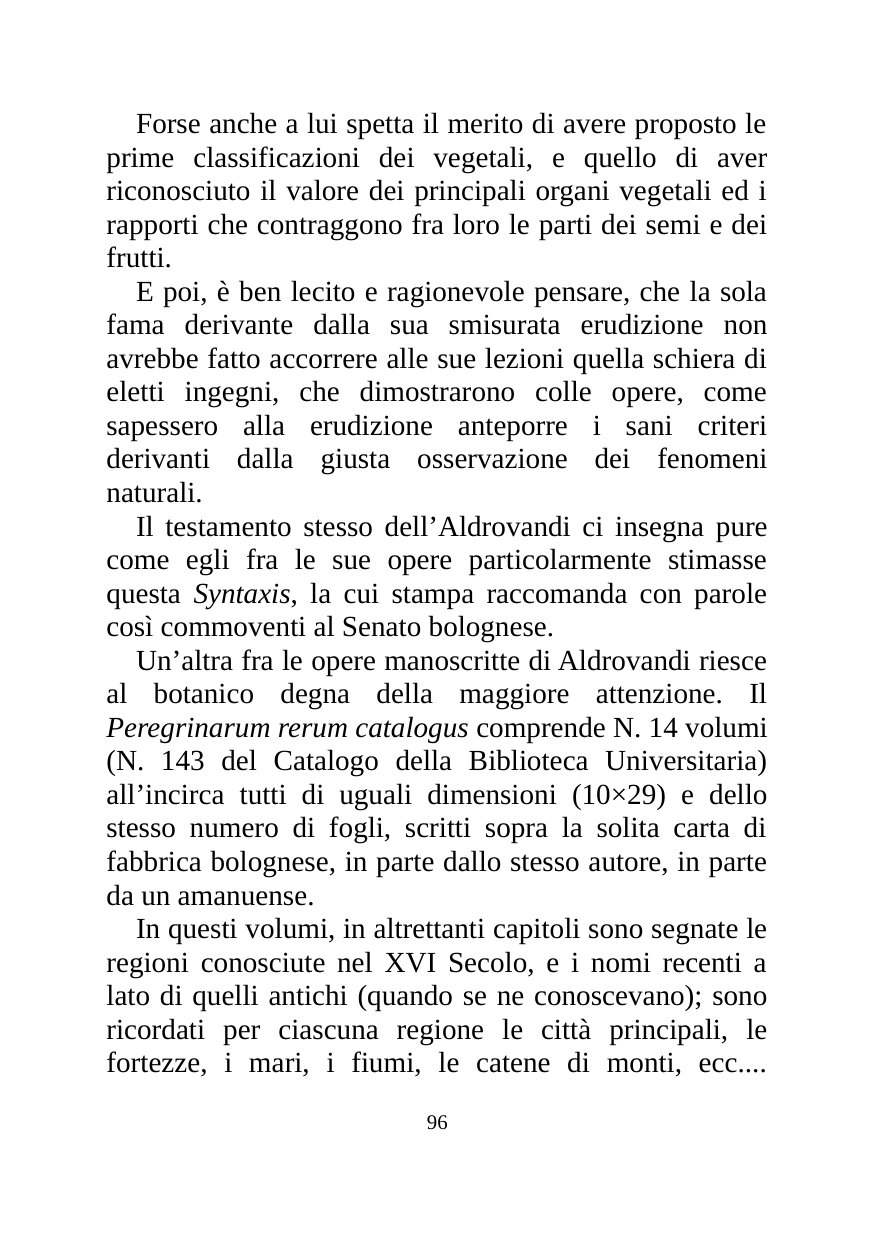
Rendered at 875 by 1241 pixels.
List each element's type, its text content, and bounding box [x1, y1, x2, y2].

text Il testamento stesso dell’Aldrovandi ci insegna pure come egli fra le sue opere particolarmente stimasse questa Syntaxis, la cui stampa raccomanda con parole così commoventi al Senato bolognese. [106, 509, 768, 643]
text Un’altra fra le opere manoscritte di Aldrovandi riesce al botanico degna della maggiore attenzione. Il Peregrinarum rerum catalogus comprende N. 14 volumi (N. 143 del Catalogo della Biblioteca Universitaria) all’incirca tutti di uguali dimensioni (10×29) e dello stesso numero di fogli, scritti sopra la solita carta di fabbrica bolognese, in parte dallo stesso autore, in parte da un amanuense. [106, 643, 768, 911]
text Forse anche a lui spetta il merito di avere proposto le prime classificazioni dei vegetali, e quello di aver riconosciuto il valore dei principali organi vegetali ed i rapporti che contraggono fra loro le parti dei semi e dei frutti. [106, 106, 768, 274]
text E poi, è ben lecito e ragionevole pensare, che la sola fama derivante dalla sua smisurata erudizione non avrebbe fatto accorrere alle sue lezioni quella schiera di eletti ingegni, che dimostrarono colle opere, come sapessero alla erudizione anteporre i sani criteri derivanti dalla giusta osservazione dei fenomeni naturali. [106, 274, 768, 509]
text In questi volumi, in altrettanti capitoli sono segnate le regioni conosciute nel XVI Secolo, e i nomi recenti a lato di quelli antichi (quando se ne conoscevano); sono ricordati per ciascuna regione le città principali, le fortezze, i mari, i fiumi, le catene di monti, ecc.... [106, 911, 768, 1079]
